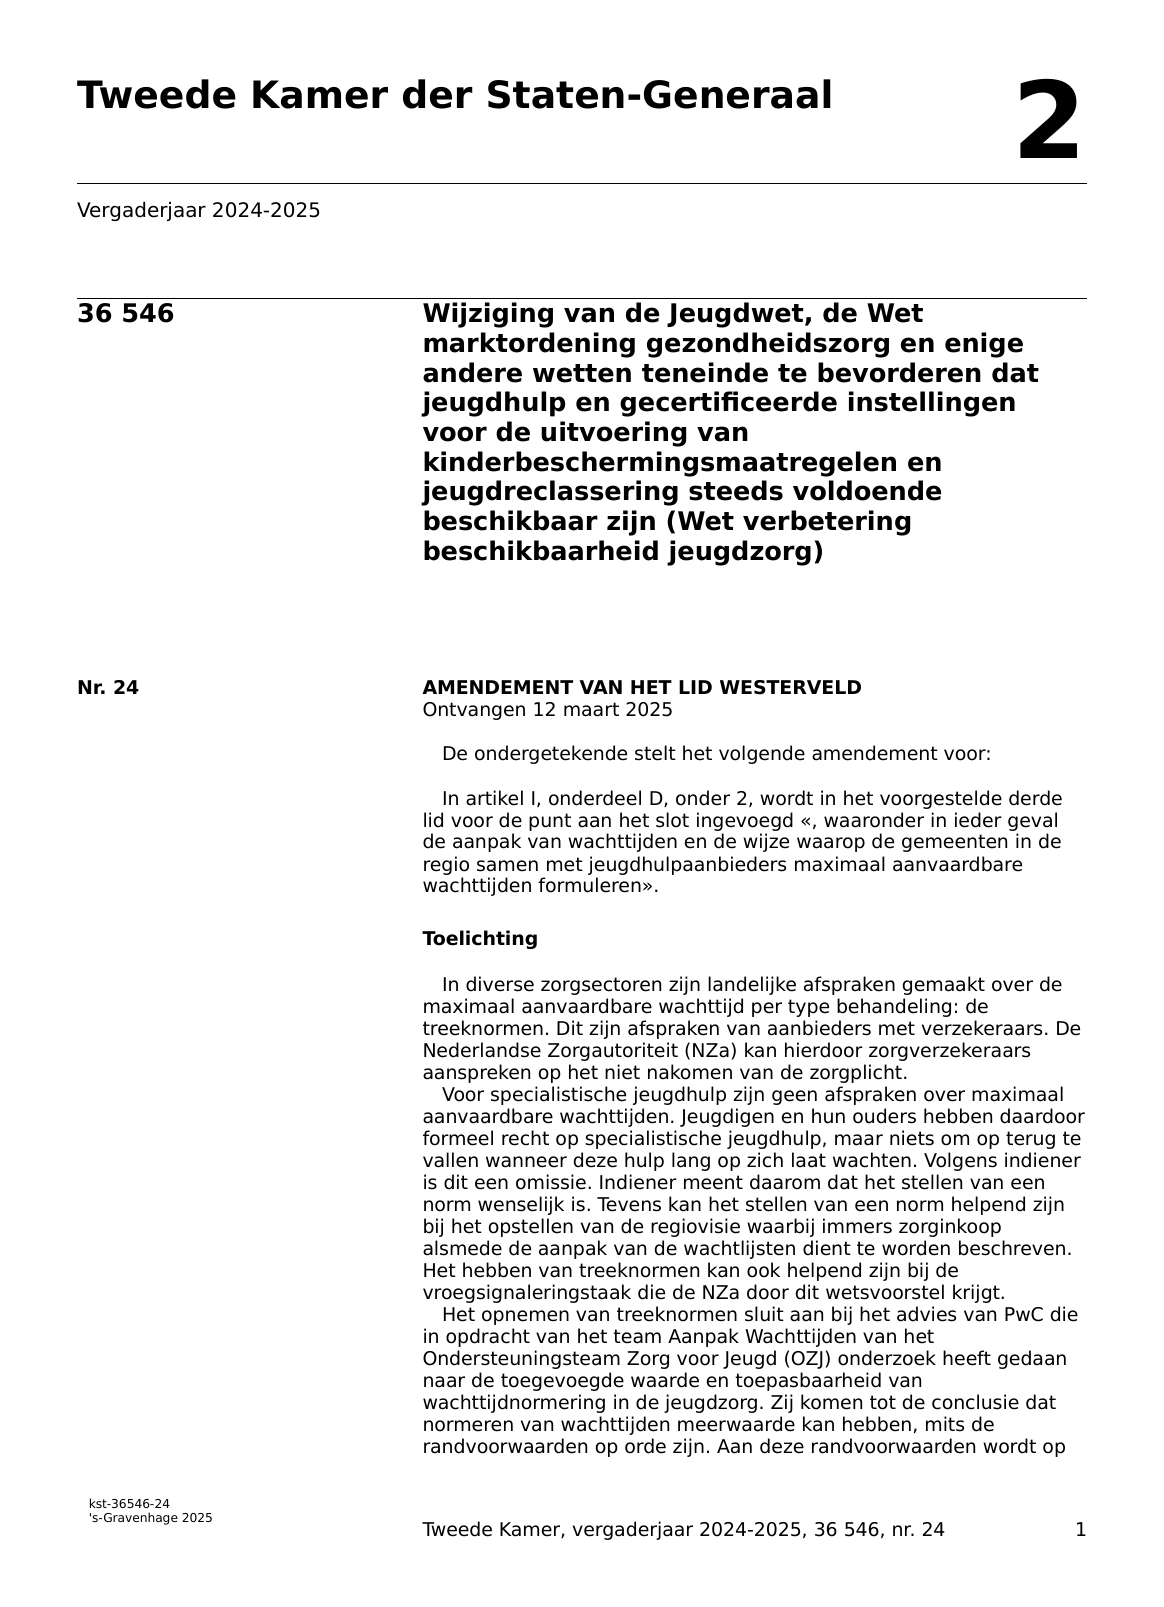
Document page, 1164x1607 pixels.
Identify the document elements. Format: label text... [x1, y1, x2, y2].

text kst-36546-24 [88, 1497, 323, 1511]
text In diverse zorgsectoren zijn landelijke afspraken gemaakt over de maximaal aanvaardbare wachttijd per type behandeling: de treeknormen. Dit zijn afspraken van aanbieders met verzekeraars. De Nederlandse Zorgautoriteit (NZa) kan hierdoor zorgverzekeraars aanspreken op het niet nakomen van de zorgplicht. [422, 974, 1087, 1084]
text Het opnemen van treeknormen sluit aan bij het advies van PwC die in opdracht van het team Aanpak Wachttijden van het Ondersteuningsteam Zorg voor Jeugd (OZJ) onderzoek heeft gedaan naar de toegevoegde waarde en toepasbaarheid van wachttijdnormering in de jeugdzorg. Zij komen tot de conclusie dat normeren van wachttijden meerwaarde kan hebben, mits de randvoorwaarden op orde zijn. Aan deze randvoorwaarden wordt op [422, 1304, 1087, 1458]
text 's-Gravenhage 2025 [88, 1511, 323, 1525]
table_header Tweede Kamer der Staten-Generaal [77, 59, 886, 183]
subtitle Toelichting [422, 927, 1087, 949]
text De ondergetekende stelt het volgende amendement voor: [422, 743, 1087, 765]
subtitle 36 546 Wijziging van de Jeugdwet, de Wet marktordening gezondheidszorg en enige andere wetten teneinde te bevorderen dat jeugdhulp en gecertificeerde instellingen voor de uitvoering van kinderbeschermingsmaatregelen en jeugdreclassering steeds voldoende beschikbaar zijn (Wet verbetering beschikbaarheid jeugdzorg) [77, 299, 1087, 566]
subtitle Nr. 24 AMENDEMENT VAN HET LID WESTERVELD [77, 677, 1087, 699]
text Voor specialistische jeugdhulp zijn geen afspraken over maximaal aanvaardbare wachttijden. Jeugdigen en hun ouders hebben daardoor formeel recht op specialistische jeugdhulp, maar niets om op terug te vallen wanneer deze hulp lang op zich laat wachten. Volgens indiener is dit een omissie. Indiener meent daarom dat het stellen van een norm wenselijk is. Tevens kan het stellen van een norm helpend zijn bij het opstellen van de regiovisie waarbij immers zorginkoop alsmede de aanpak van de wachtlijsten dient te worden beschreven. Het hebben van treeknormen kan ook helpend zijn bij de vroegsignaleringstaak die de NZa door dit wetsvoorstel krijgt. [422, 1084, 1087, 1304]
table_header 2 [886, 59, 1087, 183]
table_cell Vergaderjaar 2024-2025 [77, 184, 1087, 298]
text In artikel I, onderdeel D, onder 2, wordt in het voorgestelde derde lid voor de punt aan het slot ingevoegd «, waaronder in ieder geval de aanpak van wachttijden en de wijze waarop de gemeenten in de regio samen met jeugdhulpaanbieders maximaal aanvaardbare wachttijden formuleren». [422, 787, 1087, 897]
text Ontvangen 12 maart 2025 [422, 699, 1087, 721]
